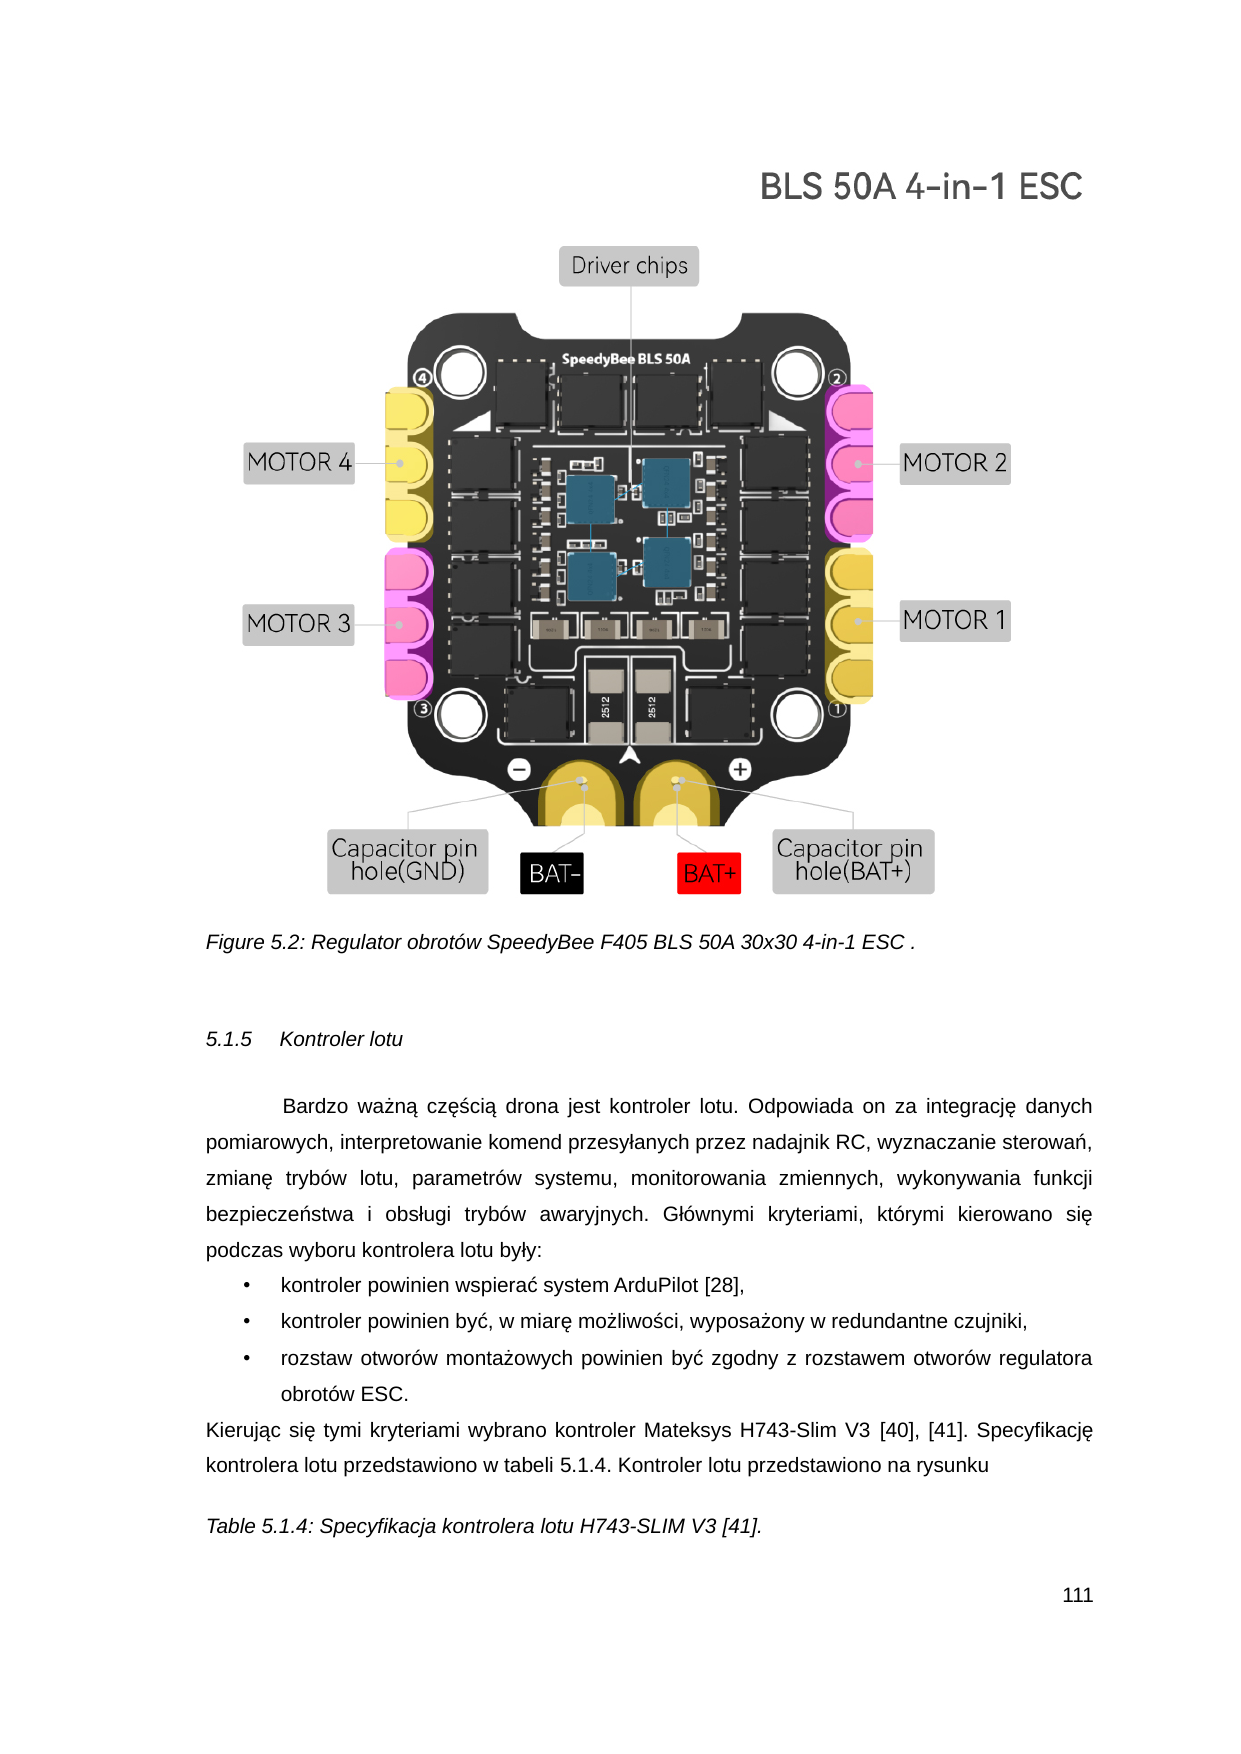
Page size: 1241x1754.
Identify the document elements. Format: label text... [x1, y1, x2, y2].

text Table 5.1.4: Specyfikacja kontrolera lotu H743-SLIM V3 [41]. [206, 1514, 1093, 1538]
text Figure 5.2: Regulator obrotów SpeedyBee F405 BLS 50A 30x30 4-in-1 ESC . [206, 930, 1093, 953]
list rozstaw otworów montażowych powinien być zgodny z rozstawem otworów regulatora obrotów ESC. [243, 1345, 1093, 1405]
subtitle Kontroler lotu [206, 1026, 1093, 1050]
text Bardzo ważną częścią drona jest kontroler lotu. Odpowiada on za integrację danych pomiarowych, interpretowanie komend przesyłanych przez nadajnik RC, wyznaczanie sterowań, zmianę trybów lotu, parametrów systemu, monitorowania zmiennych, wykonywania funkcji bezpieczeństwa i obsługi trybów awaryjnych. Głównymi kryteriami, którymi kierowano się podczas wyboru kontrolera lotu były: [206, 1094, 1093, 1261]
picture [205, 159, 1094, 930]
list kontroler powinien wspierać system ArduPilot [28], [243, 1273, 1093, 1297]
list kontroler powinien być, w miarę możliwości, wyposażony w redundantne czujniki, [243, 1309, 1093, 1333]
list Kierując się tymi kryteriami wybrano kontroler Mateksys H743-Slim V3 [40], [41]. Specyfikację kontrolera lotu przedstawiono w tabeli 5.1.4. Kontroler lotu przedstawiono na rysunku [206, 1417, 1093, 1477]
